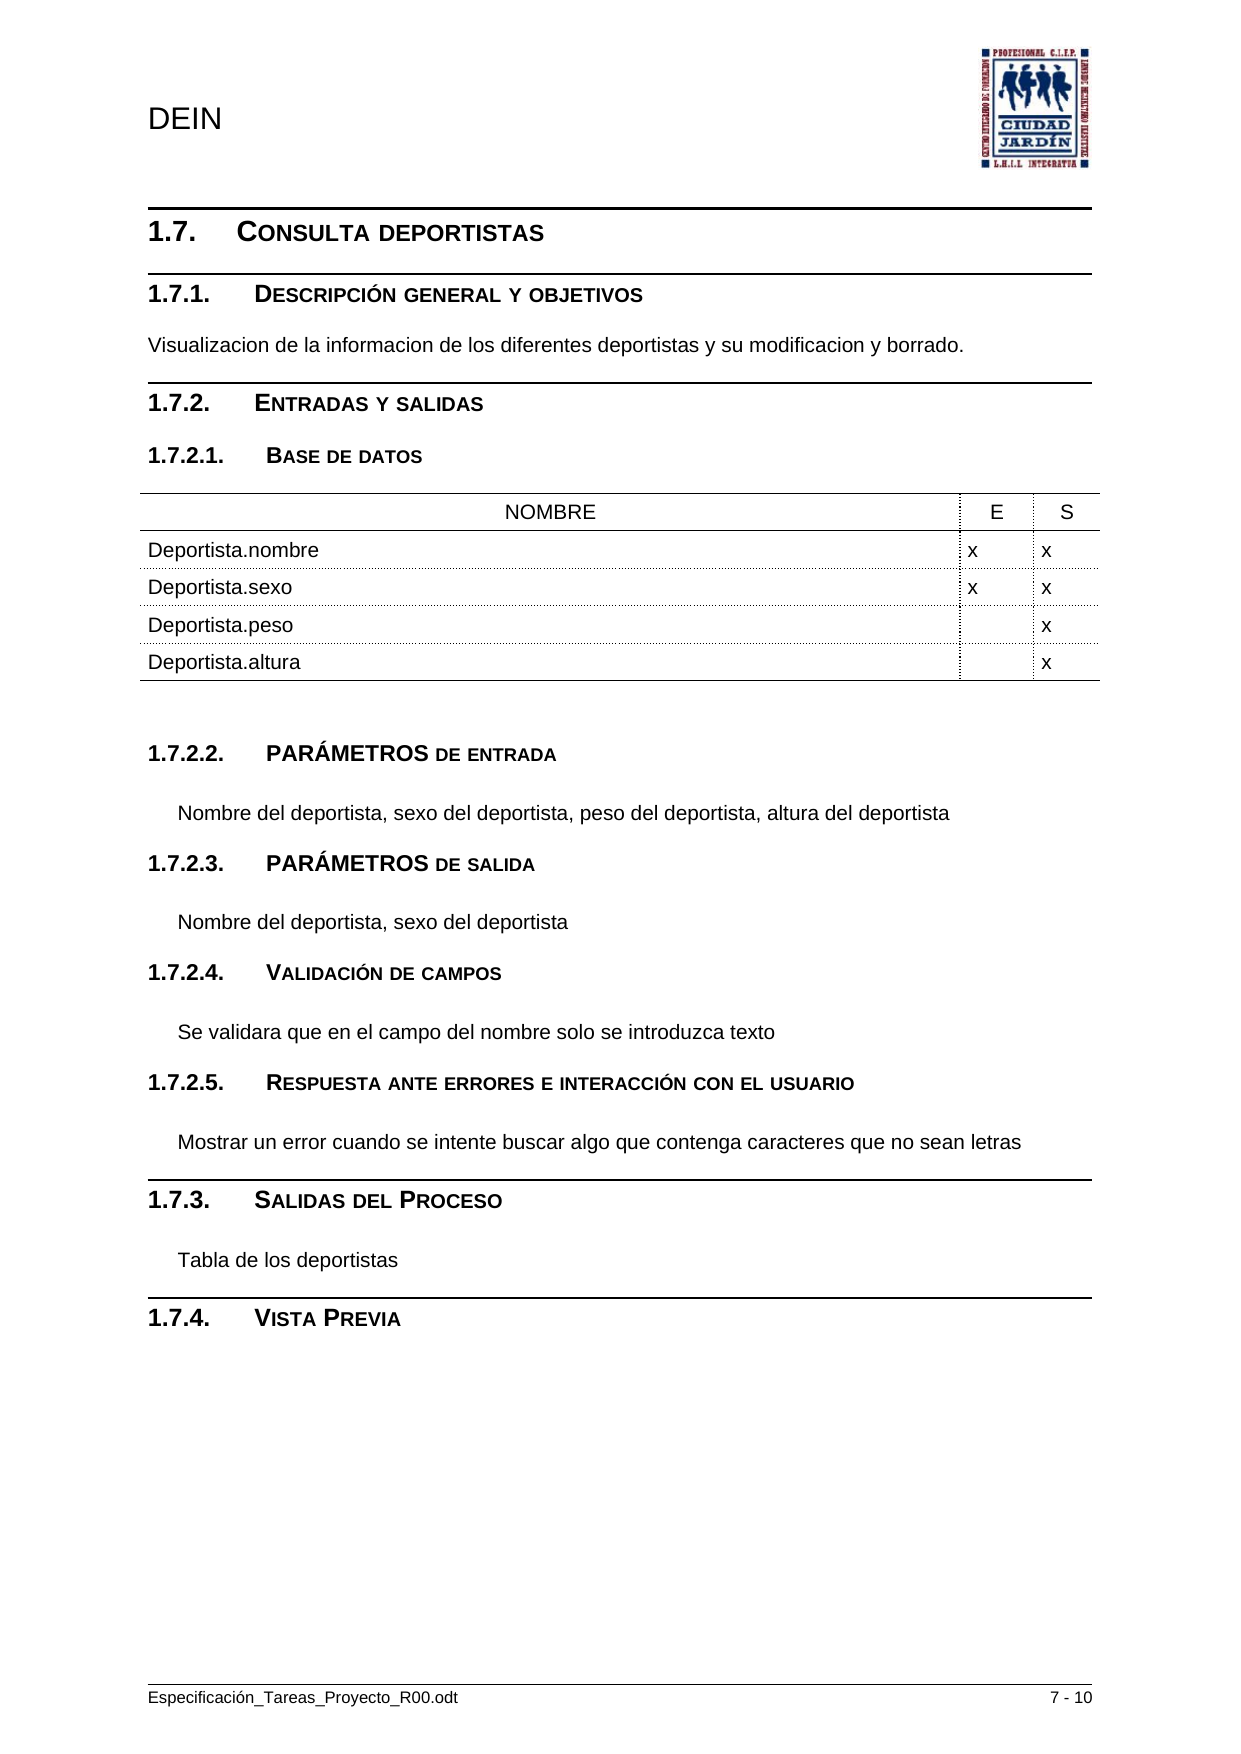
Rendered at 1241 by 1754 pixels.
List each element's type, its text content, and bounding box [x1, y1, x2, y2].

table_cell x [960, 568, 1034, 605]
text Nombre del deportista, sexo del deportista, peso del deportista, altura del deportista [177, 791, 1092, 824]
table_cell Deportista.altura [140, 643, 960, 680]
table_header Nombre [140, 494, 960, 530]
table_cell Deportista.sexo [140, 568, 960, 605]
text Tabla de los deportistas [177, 1238, 1092, 1272]
table_cell x [1034, 643, 1100, 680]
table_header E [960, 494, 1034, 530]
picture [978, 46, 1093, 170]
list PARÁMETROS de entrada [148, 740, 1092, 766]
list Consulta deportistas [148, 210, 1092, 248]
table_cell x [1034, 531, 1100, 568]
list Validación de campos [148, 959, 1092, 986]
list Vista Previa [148, 1299, 1092, 1332]
text Mostrar un error cuando se intente buscar algo que contenga caracteres que no sean letras [177, 1120, 1092, 1153]
table_header S [1034, 494, 1100, 530]
table_cell Deportista.nombre [140, 531, 960, 568]
list Salidas del Proceso [148, 1181, 1092, 1213]
list PARÁMETROS de salida [148, 849, 1092, 876]
text Se validara que en el campo del nombre solo se introduzca texto [177, 1011, 1092, 1044]
table_cell x [1034, 605, 1100, 643]
table_cell Deportista.peso [140, 605, 960, 643]
list Respuesta ante errores e interacción con el usuario [148, 1069, 1092, 1095]
table_cell x [960, 531, 1034, 568]
list Descripción general y objetivos [148, 275, 1092, 308]
text Nombre del deportista, sexo del deportista [177, 901, 1092, 934]
table_cell [960, 605, 1034, 643]
table_cell [960, 643, 1034, 680]
table_cell x [1034, 568, 1100, 605]
list Entradas y salidas [148, 384, 1092, 417]
text Visualizacion de la informacion de los diferentes deportistas y su modificacion y borrado. [148, 333, 1092, 357]
list Base de datos [148, 442, 1092, 468]
